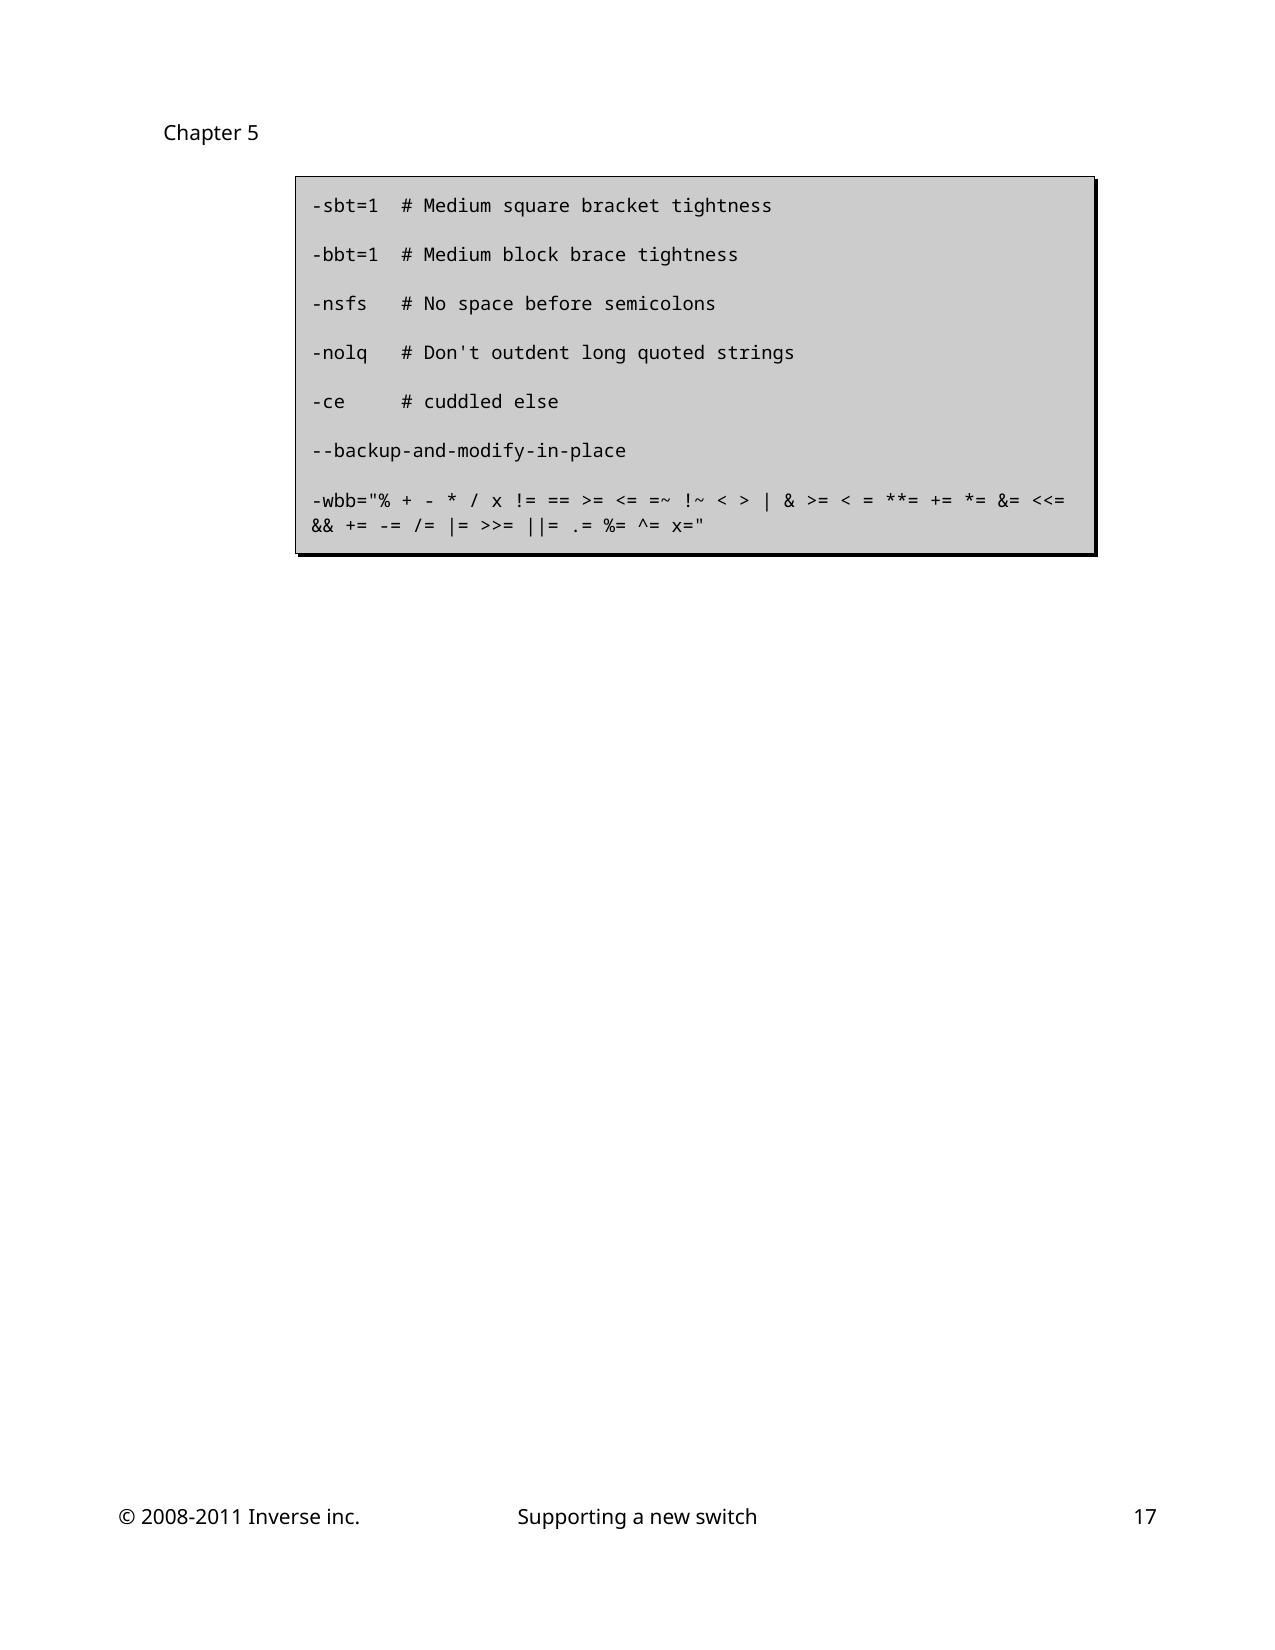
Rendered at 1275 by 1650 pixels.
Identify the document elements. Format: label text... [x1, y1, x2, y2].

text -ce # cuddled else [296, 373, 1094, 414]
text --backup-and-modify-in-place [296, 422, 1094, 463]
text -nolq # Don't outdent long quoted strings [296, 323, 1094, 365]
text -sbt=1 # Medium square bracket tightness [296, 177, 1094, 217]
text -wbb="% + - * / x != == >= <= =~ !~ < > | & >= < = **= += *= &= <<= && += -= /= |= >>= ||= .= %= ^= x=" [296, 471, 1094, 553]
text -bbt=1 # Medium block brace tightness [296, 225, 1094, 267]
text -nsfs # No space before semicolons [296, 274, 1094, 316]
